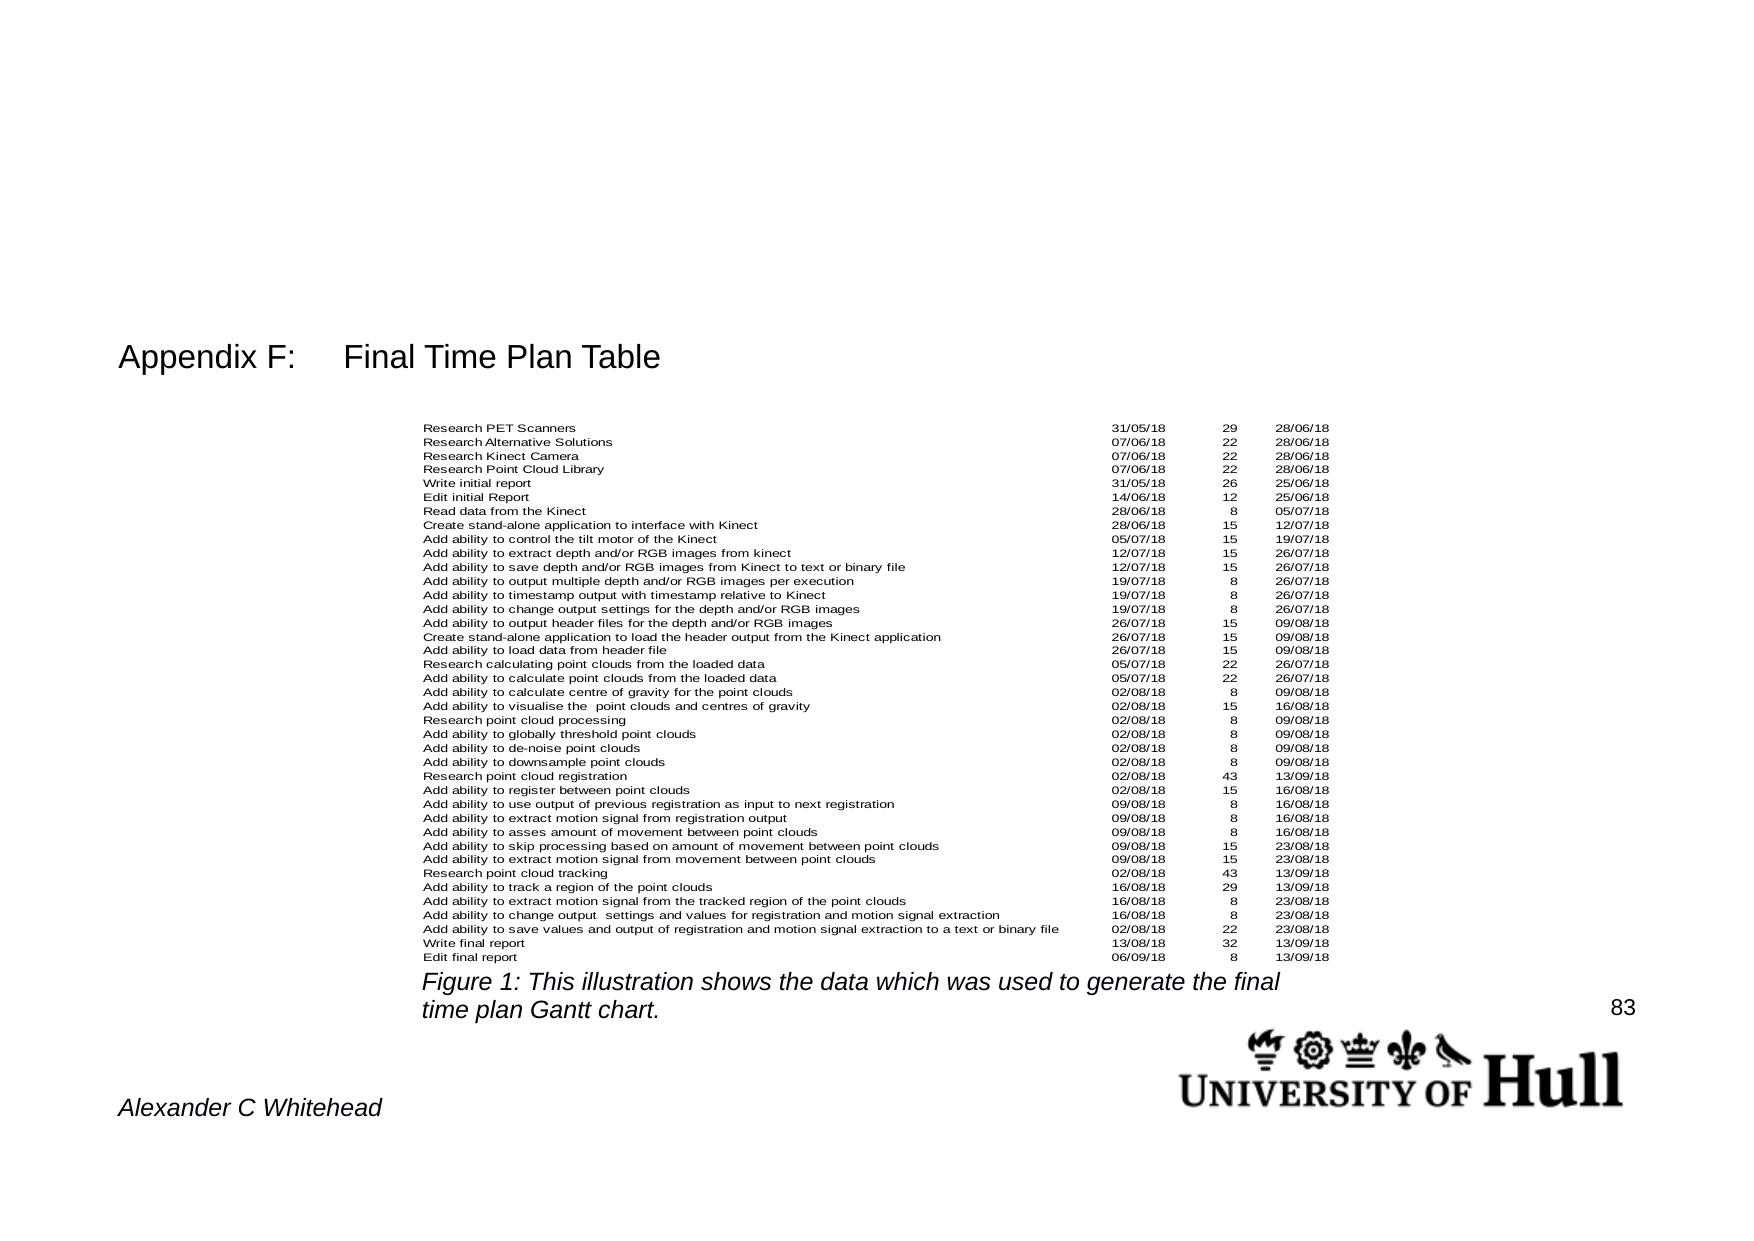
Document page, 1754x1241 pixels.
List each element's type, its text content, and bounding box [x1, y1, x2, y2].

text Figure 1: This illustration shows the data which was used to generate the final time plan Gantt chart. [422, 422, 1332, 1024]
picture [1172, 1020, 1632, 1117]
subtitle Final Time Plan Table [118, 337, 1636, 376]
